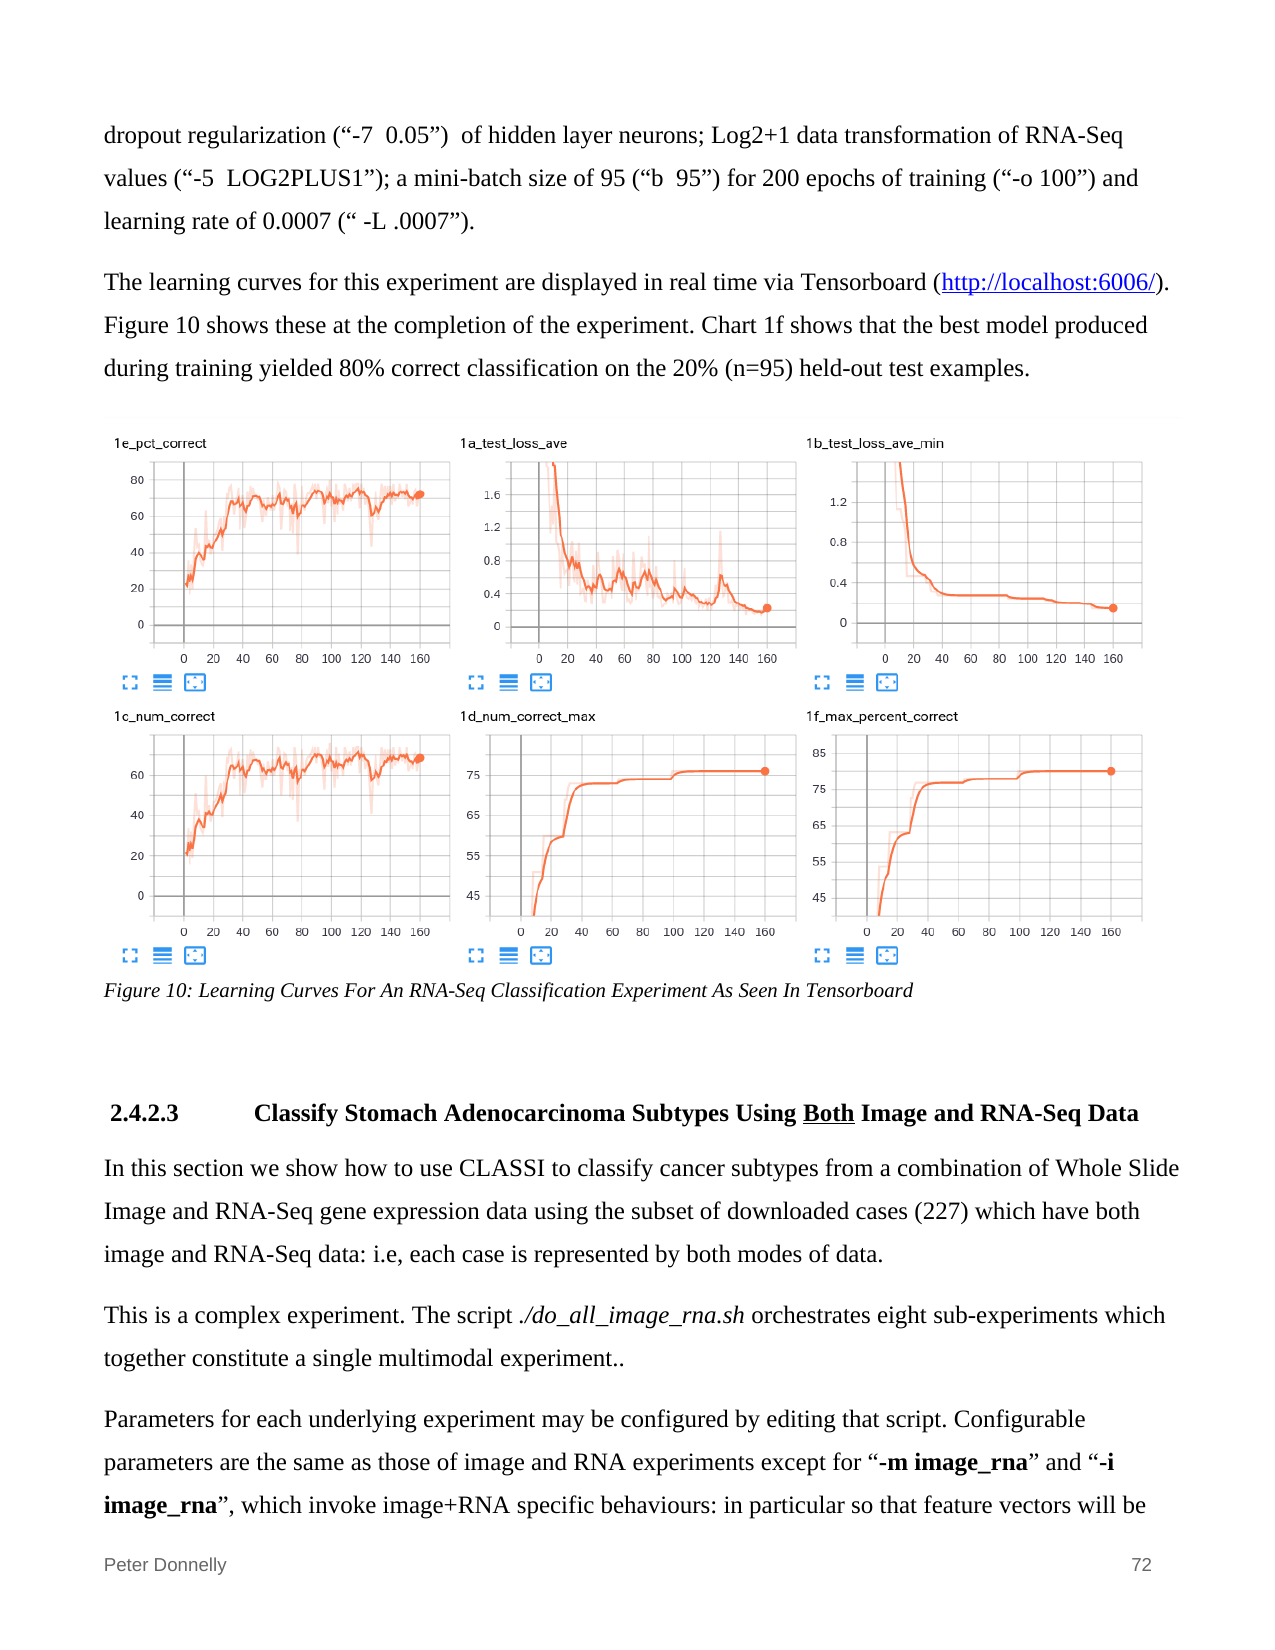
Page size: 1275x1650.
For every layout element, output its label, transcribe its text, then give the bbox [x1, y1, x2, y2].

text dropout regularization (“-7 0.05”) of hidden layer neurons; Log2+1 data transformation of RNA-Seq values (“-5 LOG2PLUS1”); a mini-batch size of 95 (“b 95”) for 200 epochs of training (“-o 100”) and learning rate of 0.0007 (“ -L .0007”). [103, 120, 1181, 235]
picture [103, 417, 1182, 978]
text In this section we show how to use CLASSI to classify cancer subtypes from a combination of Whole Slide Image and RNA-Seq gene expression data using the subset of downloaded cases (227) which have both image and RNA-Seq data: i.e, each case is represented by both modes of data. [103, 1153, 1181, 1268]
text The learning curves for this experiment are displayed in real time via Tensorboard (http://localhost:6006/). Figure 10 shows these at the completion of the experiment. Chart 1f shows that the best model produced during training yielded 80% correct classification on the 20% (n=95) held-out test examples. [103, 267, 1181, 382]
text Parameters for each underlying experiment may be configured by editing that script. Configurable parameters are the same as those of image and RNA experiments except for “-m image_rna” and “-i image_rna”, which invoke image+RNA specific behaviours: in particular so that feature vectors will be [103, 1404, 1181, 1519]
subtitle Classify Stomach Adenocarcinoma Subtypes Using Both Image and RNA-Seq Data [103, 1098, 1181, 1126]
text Figure 10: Learning Curves For An RNA-Seq Classification Experiment As Seen In Tensorboard [103, 978, 1181, 1002]
text This is a complex experiment. The script ./do_all_image_rna.sh orchestrates eight sub-experiments which together constitute a single multimodal experiment.. [103, 1300, 1181, 1372]
